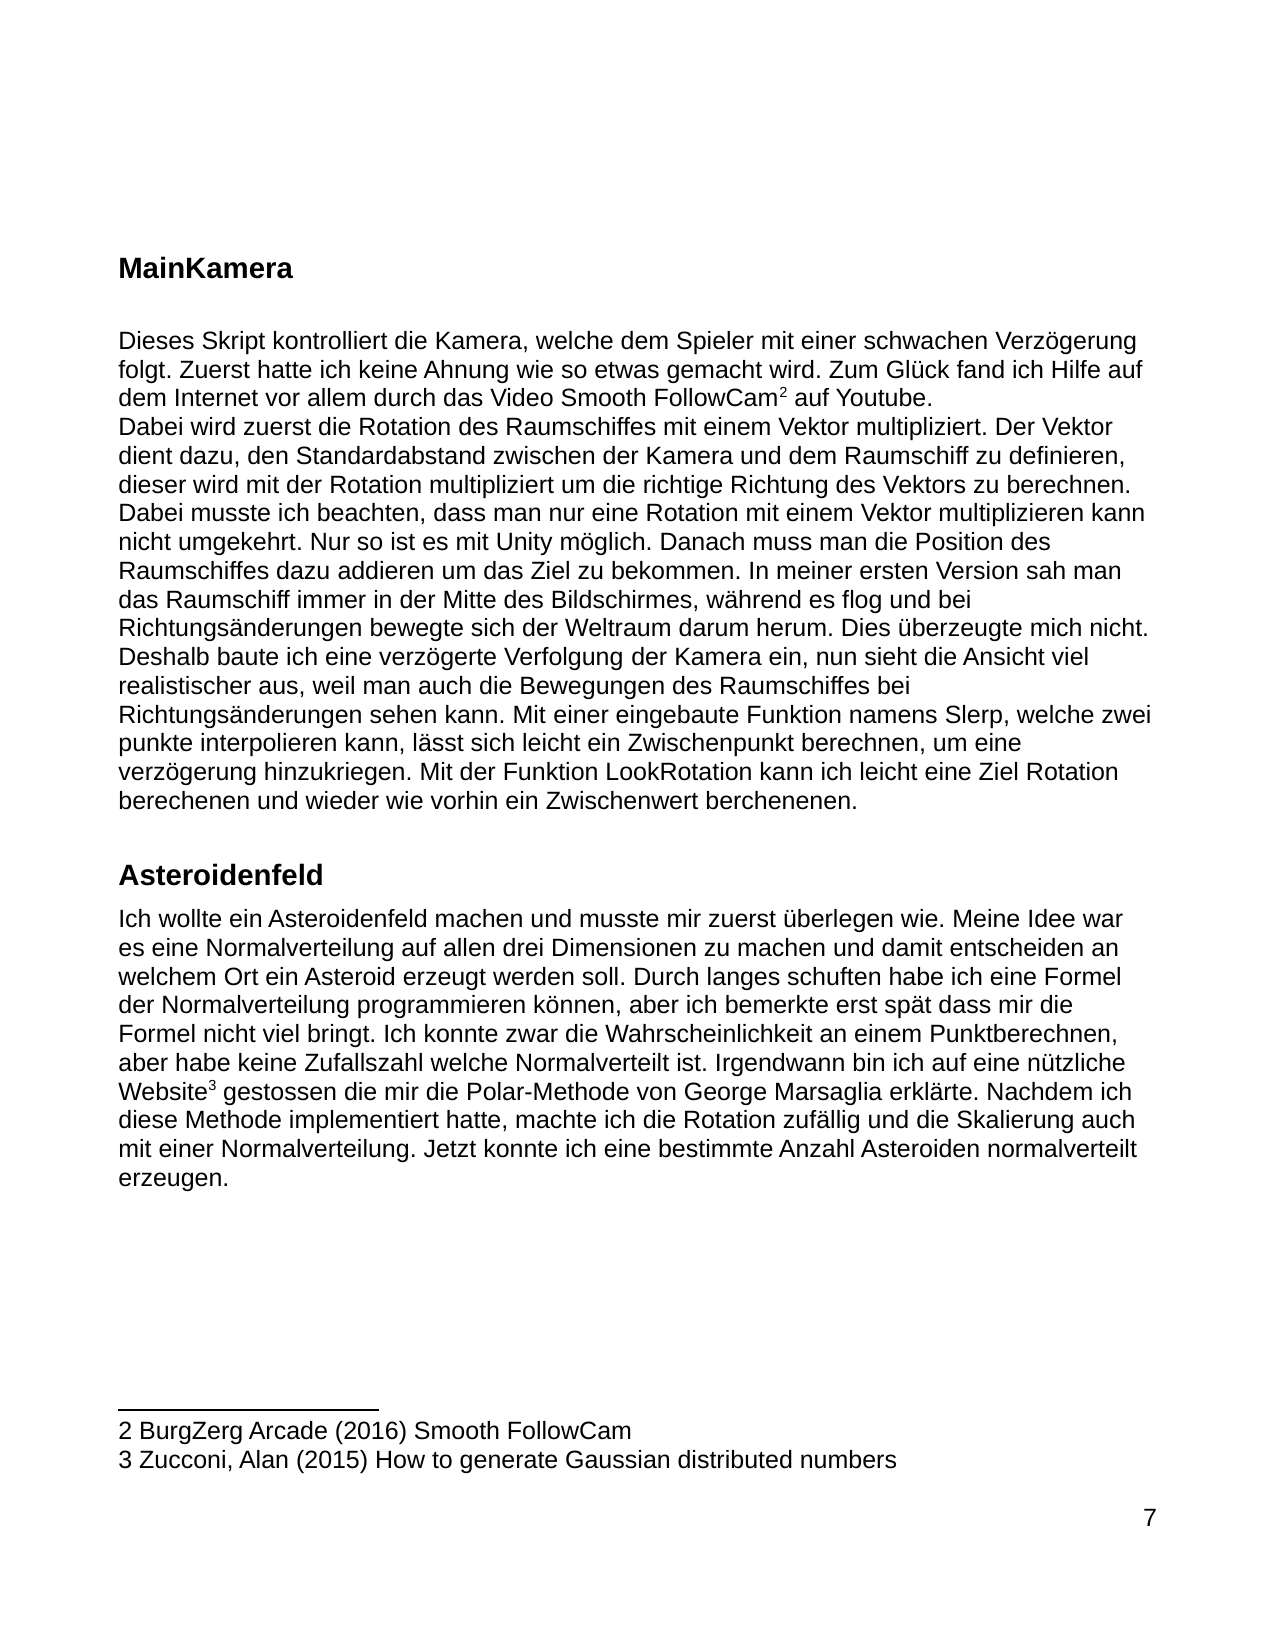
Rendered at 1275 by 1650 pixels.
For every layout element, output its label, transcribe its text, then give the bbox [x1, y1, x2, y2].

text BurgZerg Arcade (2016) Smooth FollowCam [118, 1416, 1157, 1445]
subtitle MainKamera [118, 217, 1157, 285]
text Ich wollte ein Asteroidenfeld machen und musste mir zuerst überlegen wie. Meine Idee war es eine Normalverteilung auf allen drei Dimensionen zu machen und damit entscheiden an welchem Ort ein Asteroid erzeugt werden soll. Durch langes schuften habe ich eine Formel der Normalverteilung programmieren können, aber ich bemerkte erst spät dass mir die Formel nicht viel bringt. Ich konnte zwar die Wahrscheinlichkeit an einem Punktberechnen, aber habe keine Zufallszahl welche Normalverteilt ist. Irgendwann bin ich auf eine nützliche Website gestossen die mir die Polar-Methode von George Marsaglia erklärte. Nachdem ich diese Methode implementiert hatte, machte ich die Rotation zufällig und die Skalierung auch mit einer Normalverteilung. Jetzt konnte ich eine bestimmte Anzahl Asteroiden normalverteilt erzeugen. [118, 904, 1157, 1192]
text Dabei wird zuerst die Rotation des Raumschiffes mit einem Vektor multipliziert. Der Vektor dient dazu, den Standardabstand zwischen der Kamera und dem Raumschiff zu definieren, dieser wird mit der Rotation multipliziert um die richtige Richtung des Vektors zu berechnen. Dabei musste ich beachten, dass man nur eine Rotation mit einem Vektor multiplizieren kann nicht umgekehrt. Nur so ist es mit Unity möglich. Danach muss man die Position des Raumschiffes dazu addieren um das Ziel zu bekommen. In meiner ersten Version sah man das Raumschiff immer in der Mitte des Bildschirmes, während es flog und bei Richtungsänderungen bewegte sich der Weltraum darum herum. Dies überzeugte mich nicht. Deshalb baute ich eine verzögerte Verfolgung der Kamera ein, nun sieht die Ansicht viel realistischer aus, weil man auch die Bewegungen des Raumschiffes bei Richtungsänderungen sehen kann. Mit einer eingebaute Funktion namens Slerp, welche zwei punkte interpolieren kann, lässt sich leicht ein Zwischenpunkt berechnen, um eine verzögerung hinzukriegen. Mit der Funktion LookRotation kann ich leicht eine Ziel Rotation berechenen und wieder wie vorhin ein Zwischenwert berchenenen. [118, 412, 1157, 815]
text Dieses Skript kontrolliert die Kamera, welche dem Spieler mit einer schwachen Verzögerung folgt. Zuerst hatte ich keine Ahnung wie so etwas gemacht wird. Zum Glück fand ich Hilfe auf dem Internet vor allem durch das Video Smooth FollowCam auf Youtube. [118, 297, 1157, 412]
text Zucconi, Alan (2015) How to generate Gaussian distributed numbers [118, 1445, 1157, 1474]
subtitle Asteroidenfeld [118, 858, 1157, 892]
